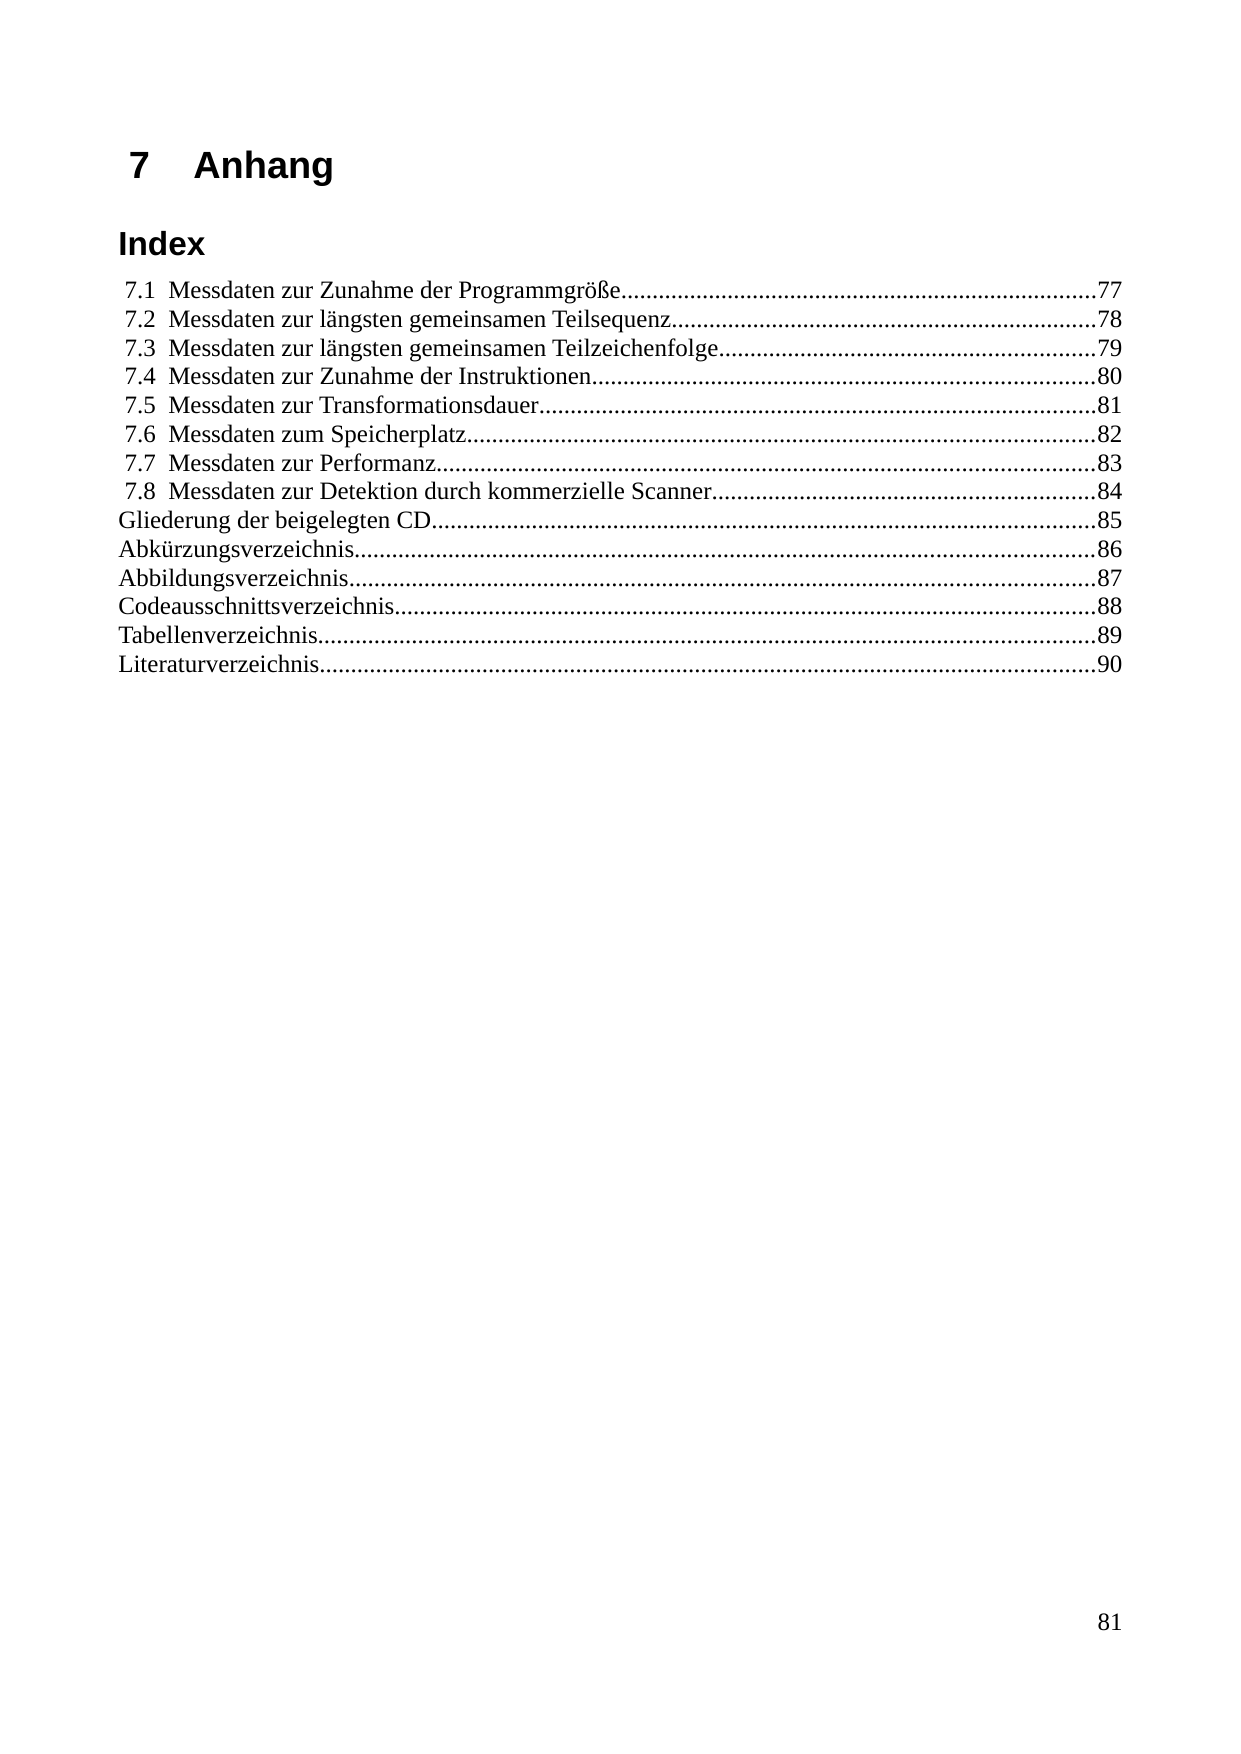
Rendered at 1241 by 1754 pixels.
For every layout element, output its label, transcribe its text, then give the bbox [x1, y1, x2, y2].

text Abbildungsverzeichnis 87 [118, 563, 1122, 591]
subtitle Anhang [118, 143, 1122, 187]
text 7.6 Messdaten zum Speicherplatz 82 [118, 419, 1122, 448]
text Abkürzungsverzeichnis 86 [118, 534, 1122, 563]
text Tabellenverzeichnis 89 [118, 620, 1122, 649]
subtitle Index [118, 224, 1122, 263]
text 7.5 Messdaten zur Transformationsdauer 81 [118, 390, 1122, 419]
text Gliederung der beigelegten CD 85 [118, 505, 1122, 534]
text Literaturverzeichnis 90 [118, 649, 1122, 678]
text 7.1 Messdaten zur Zunahme der Programmgröße 77 [118, 275, 1122, 304]
text 7.7 Messdaten zur Performanz 83 [118, 448, 1122, 476]
text 7.8 Messdaten zur Detektion durch kommerzielle Scanner 84 [118, 476, 1122, 505]
text 7.4 Messdaten zur Zunahme der Instruktionen 80 [118, 361, 1122, 390]
text 7.2 Messdaten zur längsten gemeinsamen Teilsequenz 78 [118, 304, 1122, 333]
text 7.3 Messdaten zur längsten gemeinsamen Teilzeichenfolge 79 [118, 333, 1122, 361]
text Codeausschnittsverzeichnis 88 [118, 591, 1122, 620]
